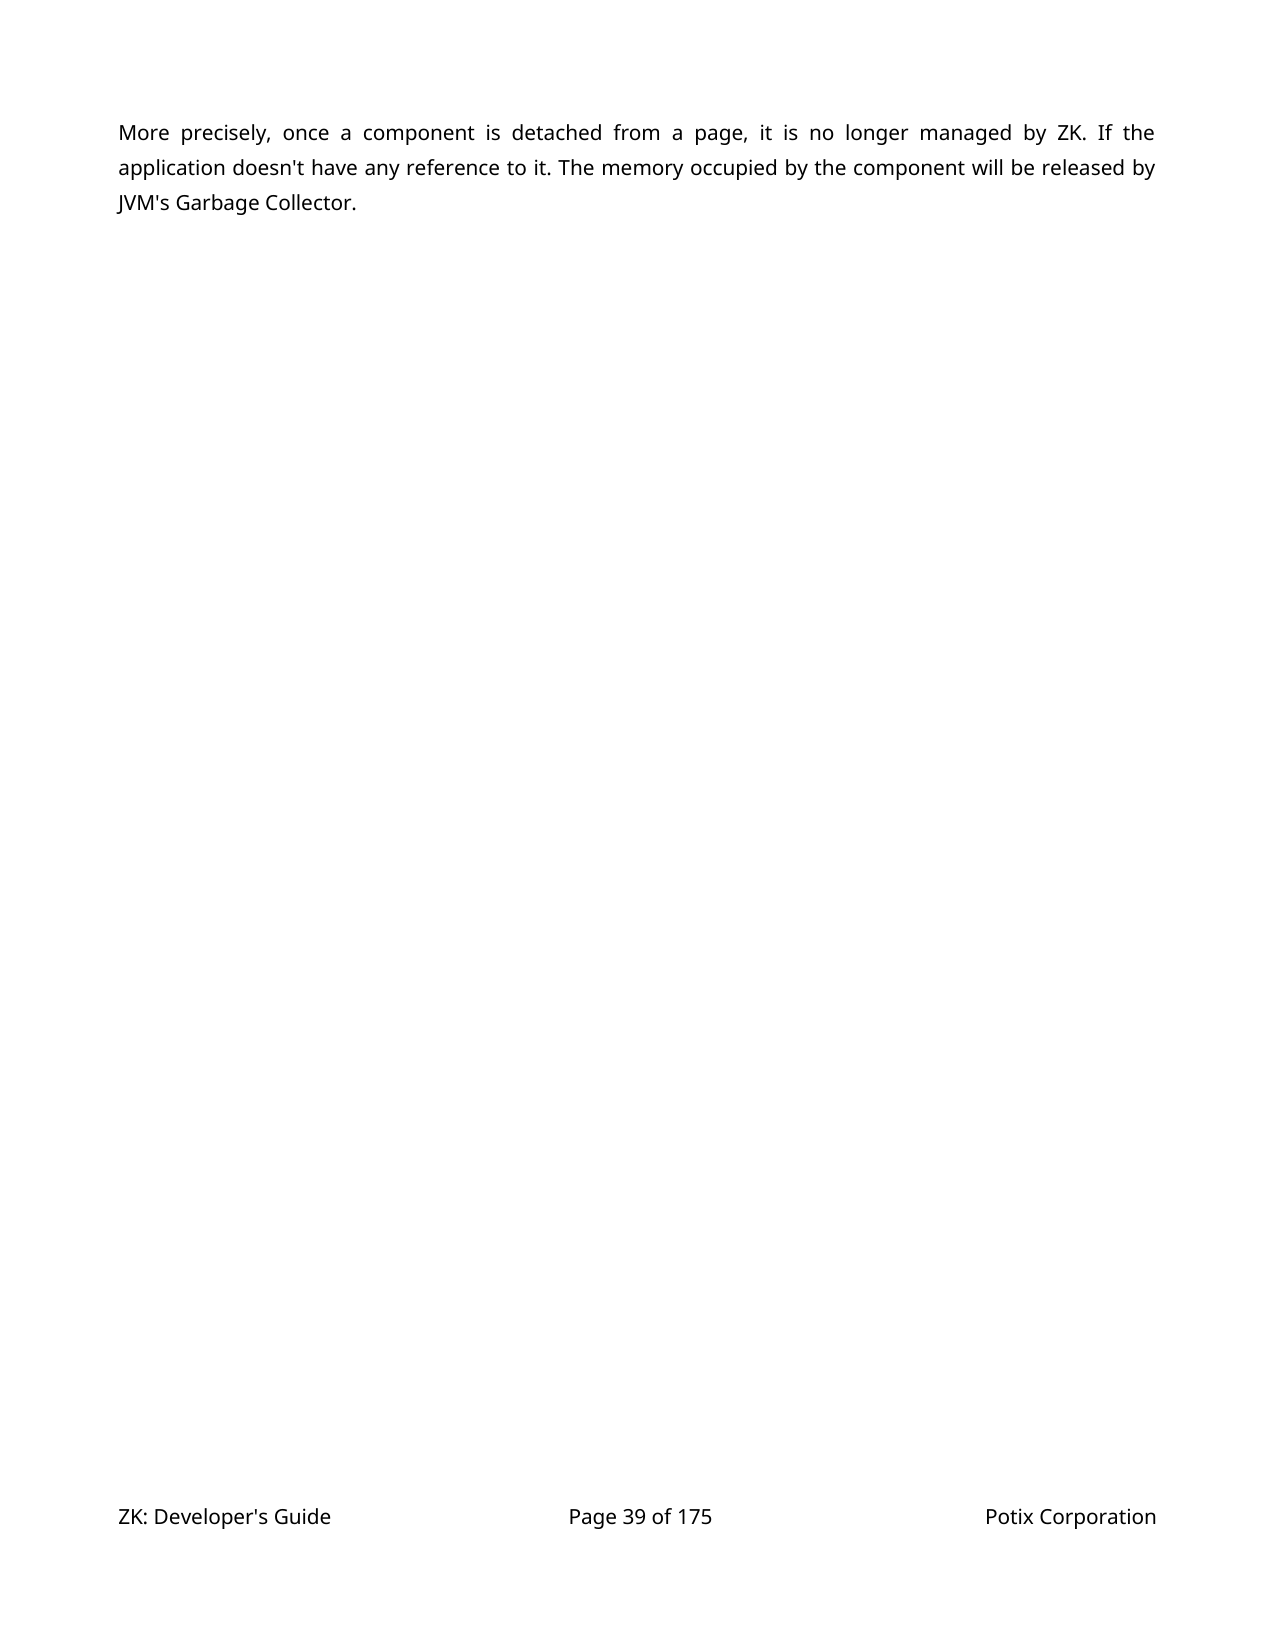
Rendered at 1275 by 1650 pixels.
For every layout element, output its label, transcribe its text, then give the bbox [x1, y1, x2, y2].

text More precisely, once a component is detached from a page, it is no longer managed by ZK. If the application doesn't have any reference to it. The memory occupied by the component will be released by JVM's Garbage Collector. [118, 118, 1157, 217]
